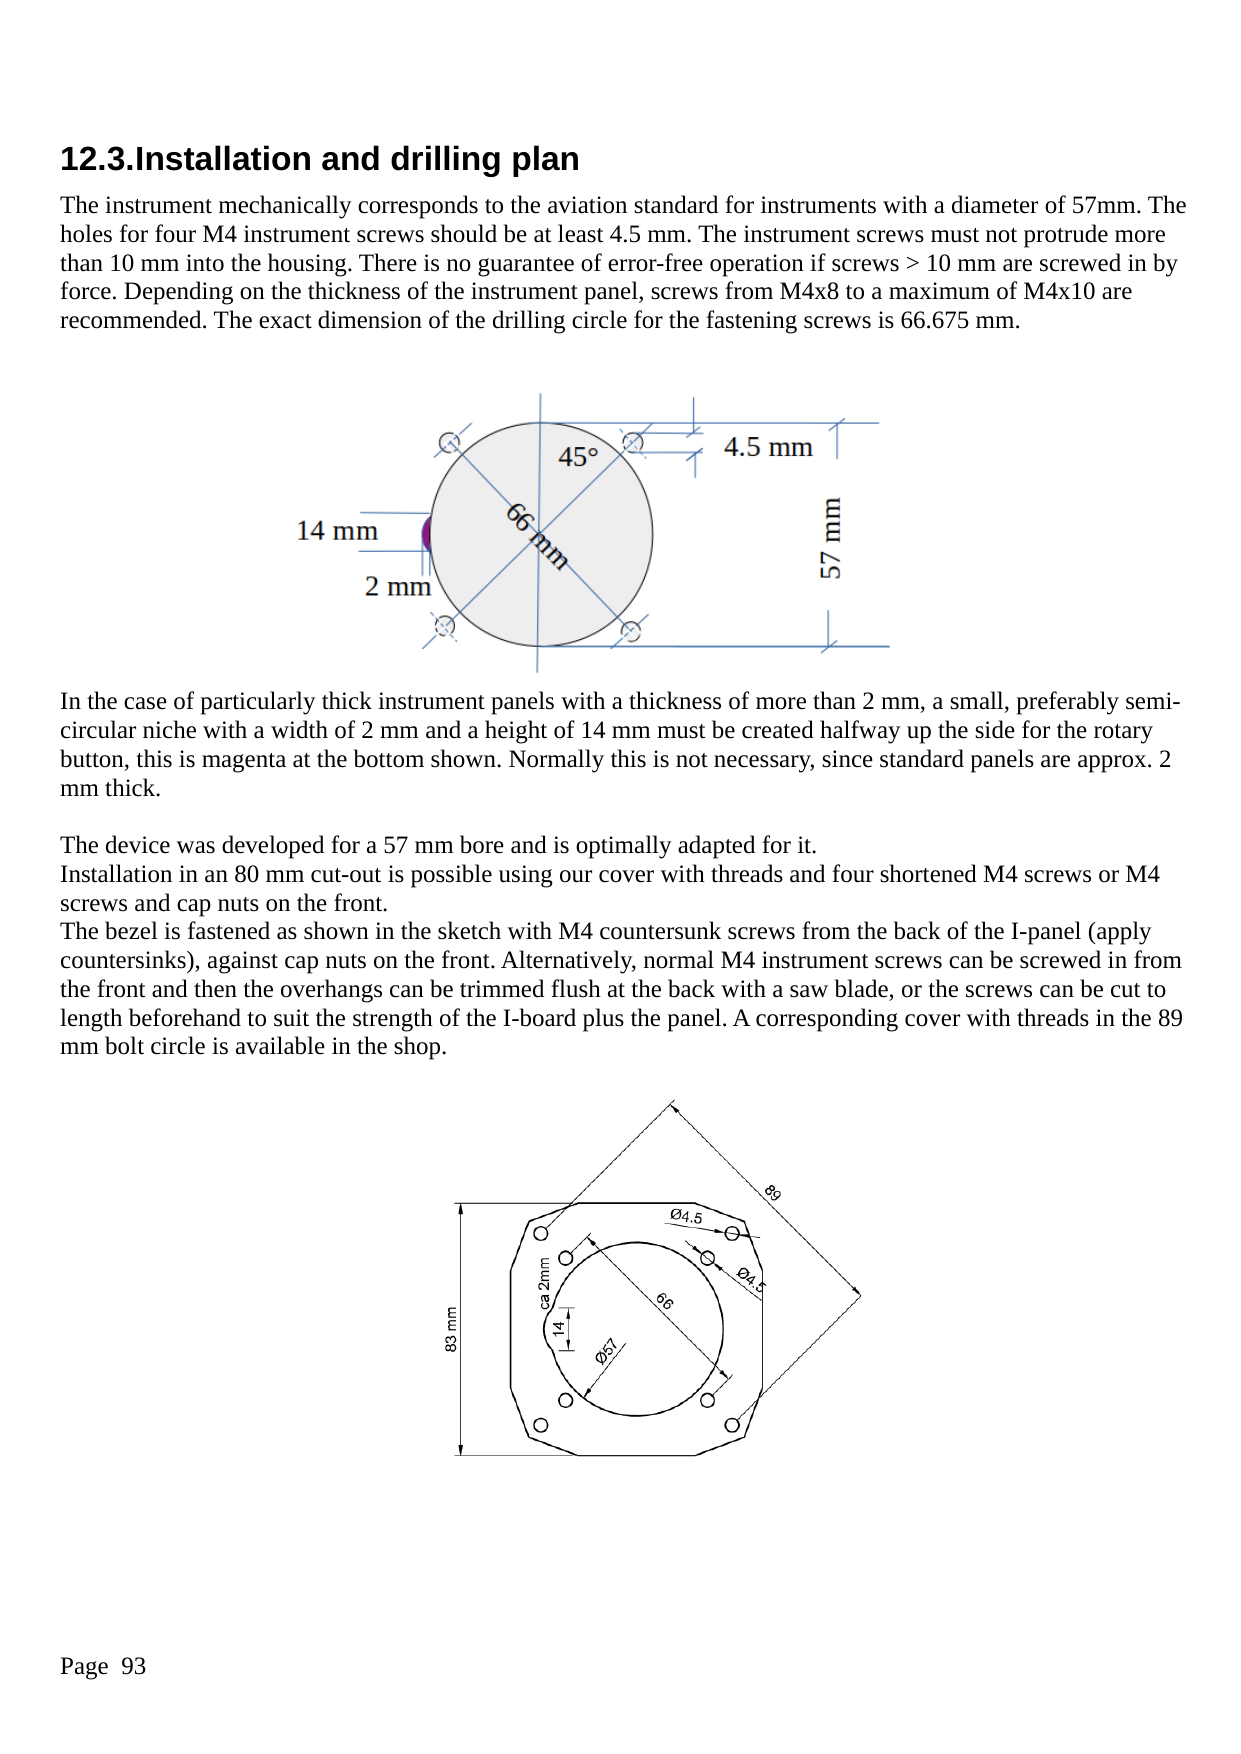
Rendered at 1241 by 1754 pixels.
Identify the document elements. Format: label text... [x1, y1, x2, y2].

text The instrument mechanically corresponds to the aviation standard for instruments with a diameter of 57mm. The holes for four M4 instrument screws should be at least 4.5 mm. The instrument screws must not protrude more than 10 mm into the housing. There is no guarantee of error-free operation if screws > 10 mm are screwed in by force. Depending on the thickness of the instrument panel, screws from M4x8 to a maximum of M4x10 are recommended. The exact dimension of the drilling circle for the fastening screws is 66.675 mm. [60, 190, 1207, 334]
picture [406, 1088, 862, 1467]
text The device was developed for a 57 mm bore and is optimally adapted for it. Installation in an 80 mm cut-out is possible using our cover with threads and four shortened M4 screws or M4 screws and cap nuts on the front. The bezel is fastened as shown in the sketch with M4 countersunk screws from the back of the I-panel (apply countersinks), against cap nuts on the front. Alternatively, normal M4 instrument screws can be screwed in from the front and then the overhangs can be trimmed flush at the back with a saw blade, or the screws can be cut to length beforehand to suit the strength of the I-board plus the panel. A corresponding cover with threads in the 89 mm bolt circle is available in the shop. [60, 830, 1207, 1060]
text In the case of particularly thick instrument panels with a thickness of more than 2 mm, a small, preferably semi-circular niche with a width of 2 mm and a height of 14 mm must be created halfway up the side for the rotary button, this is magenta at the bottom shown. Normally this is not necessary, since standard panels are approx. 2 mm thick. [60, 334, 1207, 801]
subtitle Installation and drilling plan [60, 139, 1207, 178]
picture [277, 360, 990, 687]
